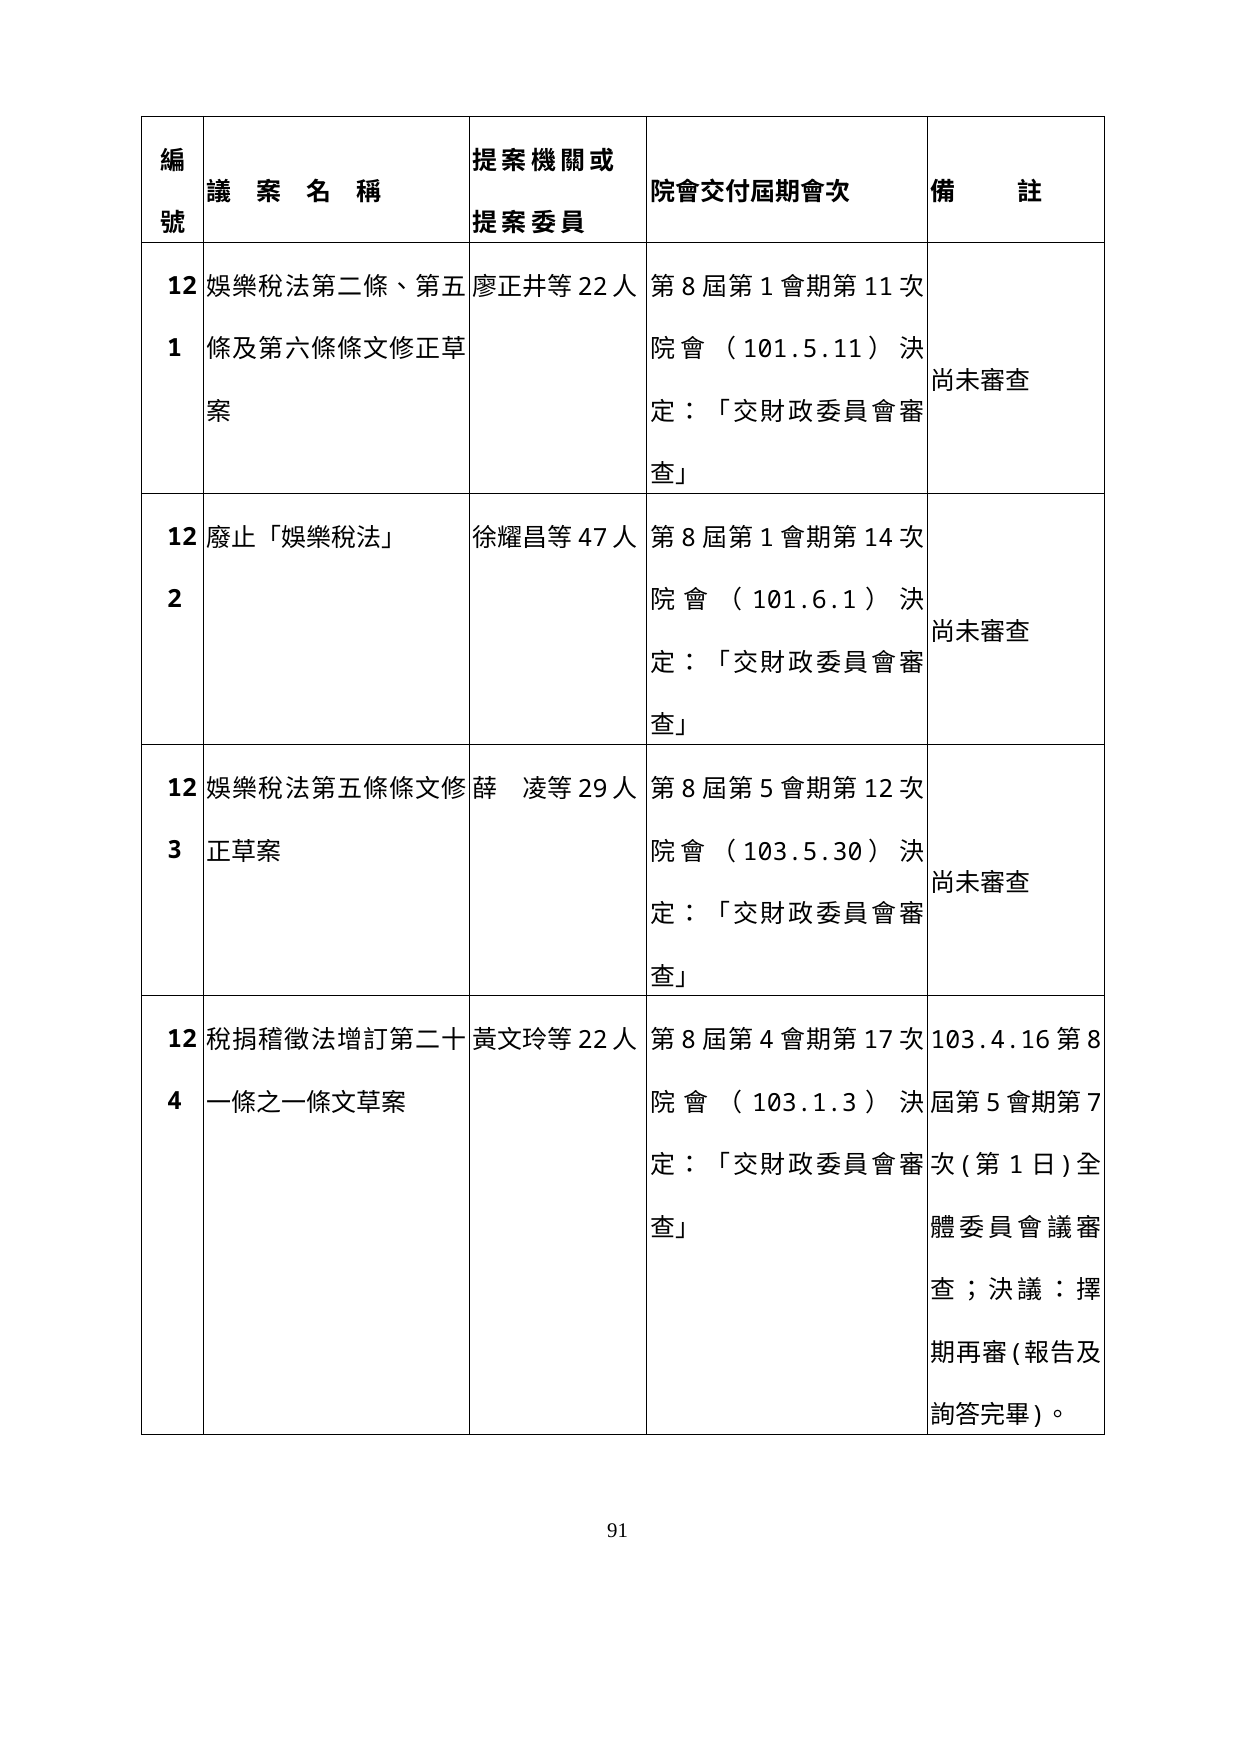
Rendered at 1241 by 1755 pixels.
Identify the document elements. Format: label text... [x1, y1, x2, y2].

table_cell 尚未審查 [928, 745, 1104, 995]
table_header 議 案 名 稱 [204, 117, 469, 242]
table_cell 稅捐稽徵法增訂第二十一條之一條文草案 [204, 996, 469, 1433]
table_cell 尚未審查 [928, 494, 1104, 744]
table_cell 娛樂稅法第二條、第五條及第六條條文修正草案 [204, 243, 469, 493]
table_cell 第8屆第1會期第11次院會（101.5.11）決定：「交財政委員會審查」 [647, 243, 927, 493]
table_cell 廖正井等22人 [470, 243, 646, 493]
table_header 提案機關或 提案委員 [470, 117, 646, 242]
table_cell [142, 745, 203, 995]
table_cell 第8屆第1會期第14次院會（101.6.1）決定：「交財政委員會審查」 [647, 494, 927, 744]
table_cell 徐耀昌等47人 [470, 494, 646, 744]
table_cell 尚未審查 [928, 243, 1104, 493]
table_cell [142, 243, 203, 493]
table_cell 第8屆第4會期第17次院會（103.1.3）決定：「交財政委員會審查」 [647, 996, 927, 1433]
table_cell [142, 996, 203, 1433]
table_cell 娛樂稅法第五條條文修正草案 [204, 745, 469, 995]
table_header 院會交付屆期會次 [647, 117, 927, 242]
table_cell 廢止「娛樂稅法」 [204, 494, 469, 744]
table_cell 黃文玲等22人 [470, 996, 646, 1433]
table_cell 103.4.16第8屆第5會期第7次(第1日)全體委員會議審查；決議：擇期再審(報告及詢答完畢)。 [928, 996, 1104, 1433]
table_header 編 號 [142, 117, 203, 242]
table_header 備 註 [928, 117, 1104, 242]
table_cell 薛 凌等29人 [470, 745, 646, 995]
table_cell [142, 494, 203, 744]
table_cell 第8屆第5會期第12次院會（103.5.30）決定：「交財政委員會審查」 [647, 745, 927, 995]
